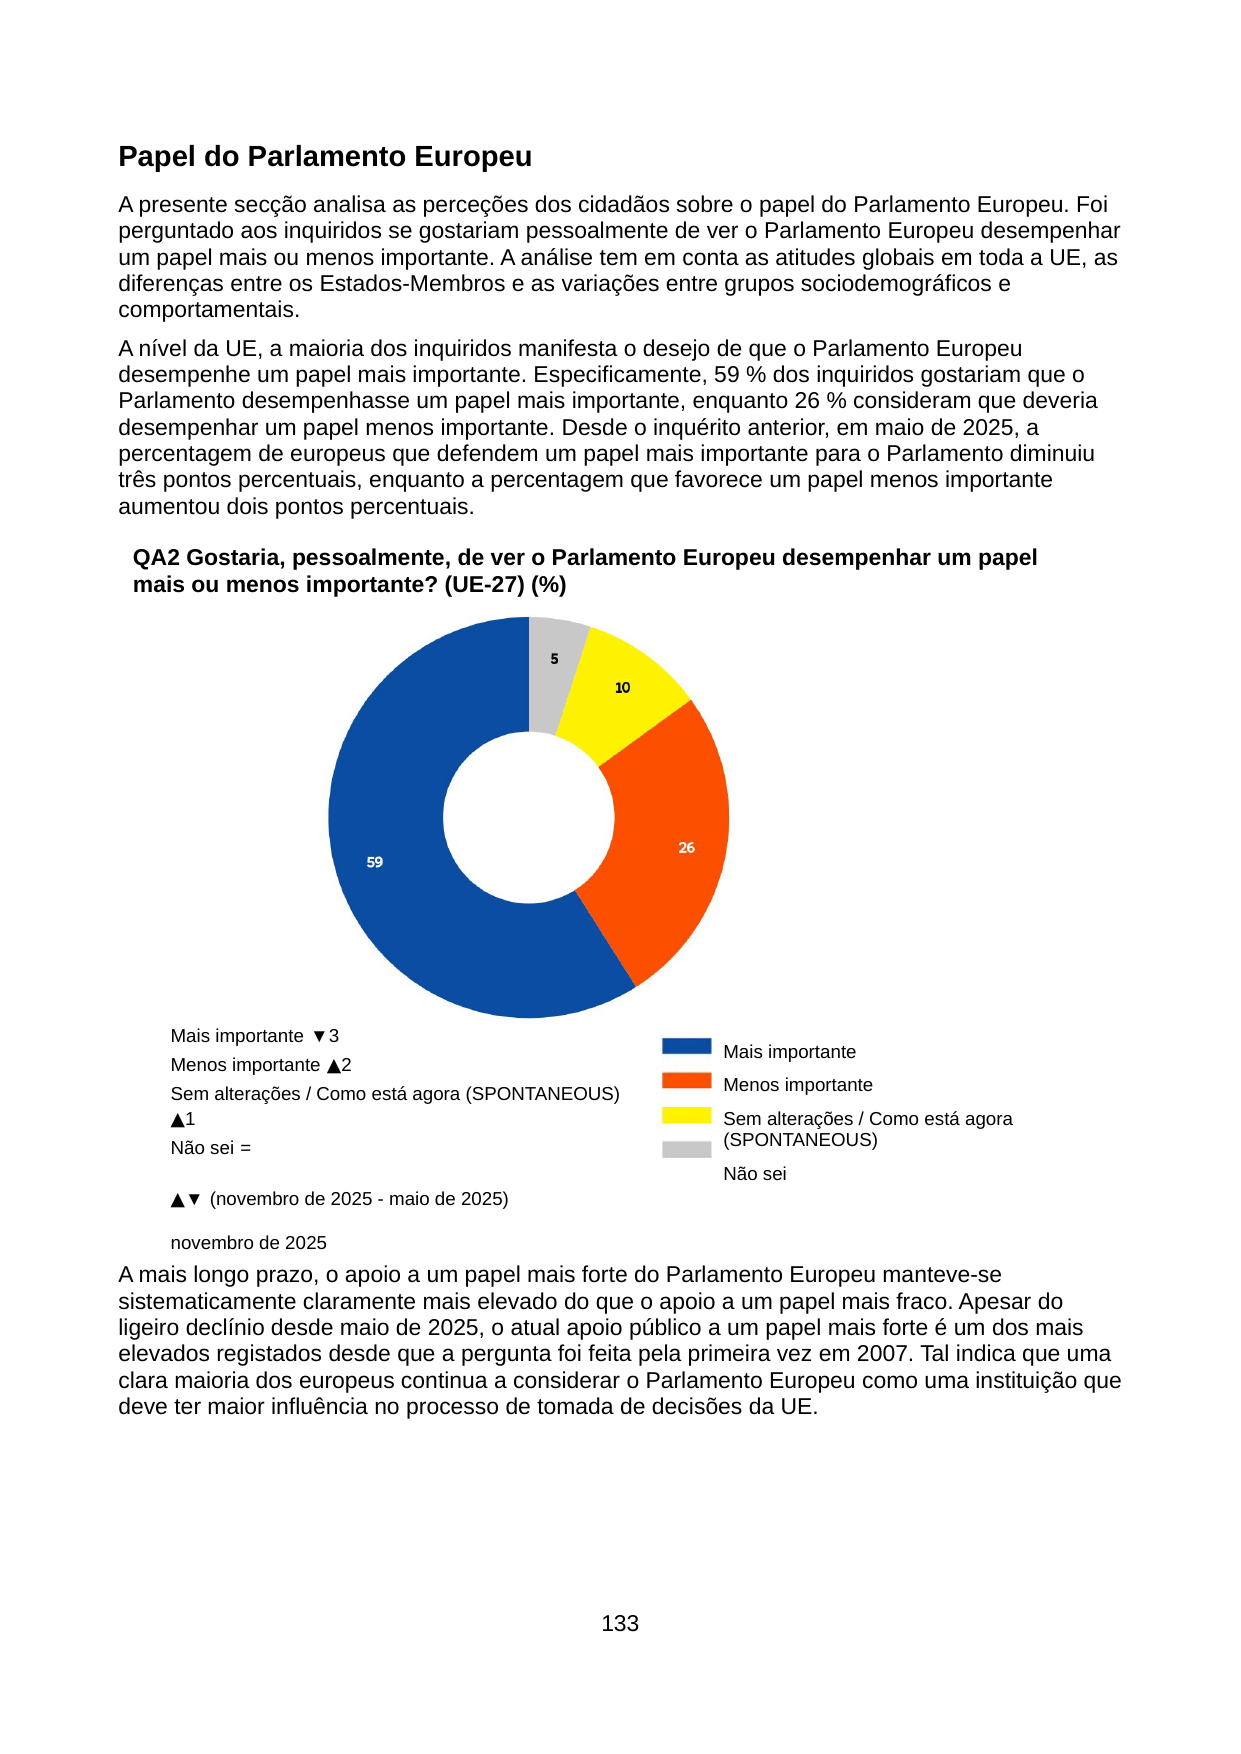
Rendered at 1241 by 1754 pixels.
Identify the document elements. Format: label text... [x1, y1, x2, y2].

text A mais longo prazo, o apoio a um papel mais forte do Parlamento Europeu manteve-se sistematicamente claramente mais elevado do que o apoio a um papel mais fraco. Apesar do ligeiro declínio desde maio de 2025, o atual apoio público a um papel mais forte é um dos mais elevados registados desde que a pergunta foi feita pela primeira vez em 2007. Tal indica que uma clara maioria dos europeus continua a considerar o Parlamento Europeu como uma instituição que deve ter maior influência no processo de tomada de decisões da UE. [118, 531, 1122, 1419]
picture [310, 605, 744, 1158]
subtitle Papel do Parlamento Europeu [118, 139, 1122, 172]
text A presente secção analisa as perceções dos cidadãos sobre o papel do Parlamento Europeu. Foi perguntado aos inquiridos se gostariam pessoalmente de ver o Parlamento Europeu desempenhar um papel mais ou menos importante. A análise tem em conta as atitudes globais em toda a UE, as diferenças entre os Estados-Membros e as variações entre grupos sociodemográficos e comportamentais. [118, 191, 1122, 323]
text A nível da UE, a maioria dos inquiridos manifesta o desejo de que o Parlamento Europeu desempenhe um papel mais importante. Especificamente, 59 % dos inquiridos gostariam que o Parlamento desempenhasse um papel mais importante, enquanto 26 % consideram que deveria desempenhar um papel menos importante. Desde o inquérito anterior, em maio de 2025, a percentagem de europeus que defendem um papel mais importante para o Parlamento diminuiu três pontos percentuais, enquanto a percentagem que favorece um papel menos importante aumentou dois pontos percentuais. [118, 334, 1122, 519]
